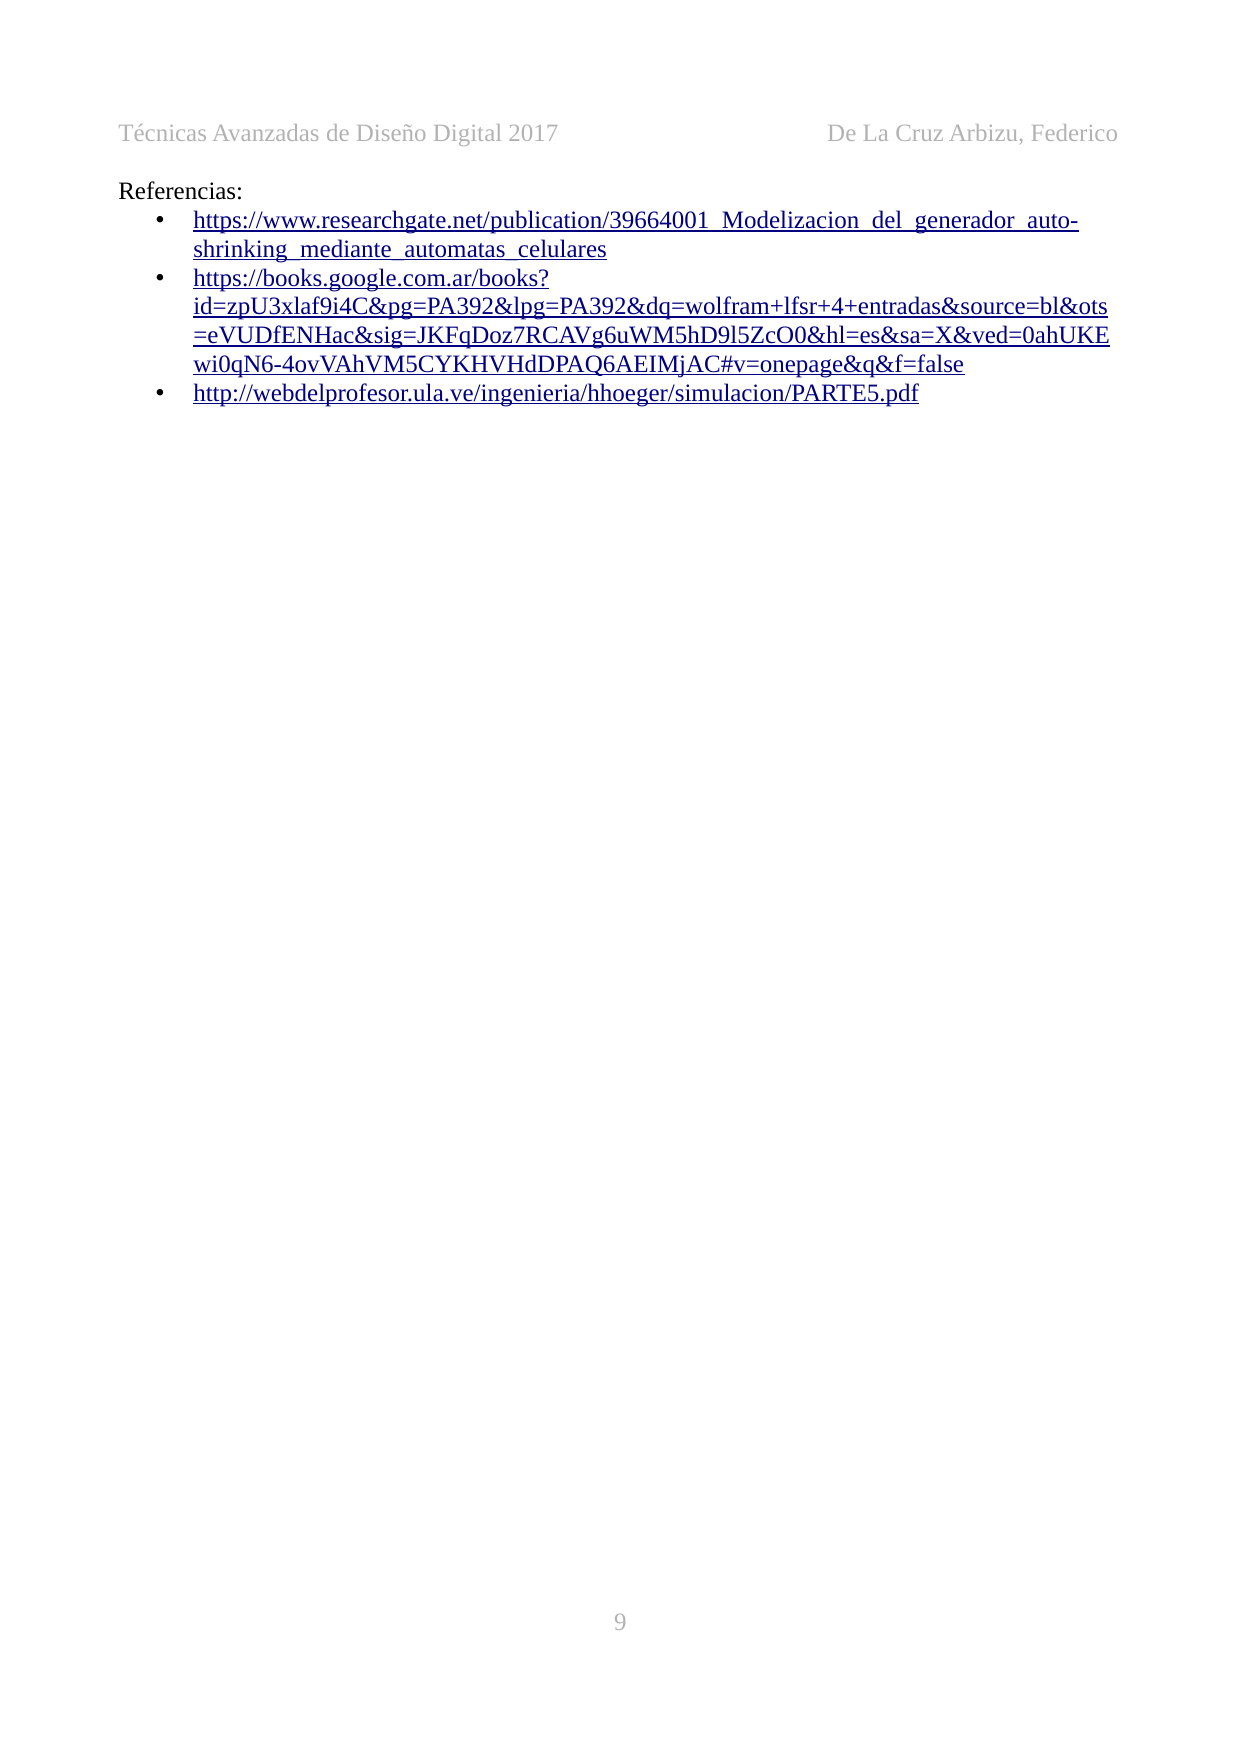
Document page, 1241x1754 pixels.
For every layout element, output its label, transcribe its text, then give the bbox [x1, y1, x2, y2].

list https://www.researchgate.net/publication/39664001_Modelizacion_del_generador_auto-shrinking_mediante_automatas_celulares [156, 205, 1122, 263]
list http://webdelprofesor.ula.ve/ingenieria/hhoeger/simulacion/PARTE5.pdf [156, 378, 1122, 406]
text Referencias: [118, 176, 1122, 205]
list https://books.google.com.ar/books?id=zpU3xlaf9i4C&pg=PA392&lpg=PA392&dq=wolfram+lfsr+4+entradas&source=bl&ots=eVUDfENHac&sig=JKFqDoz7RCAVg6uWM5hD9l5ZcO0&hl=es&sa=X&ved=0ahUKEwi0qN6-4ovVAhVM5CYKHVHdDPAQ6AEIMjAC#v=onepage&q&f=false [156, 263, 1122, 378]
